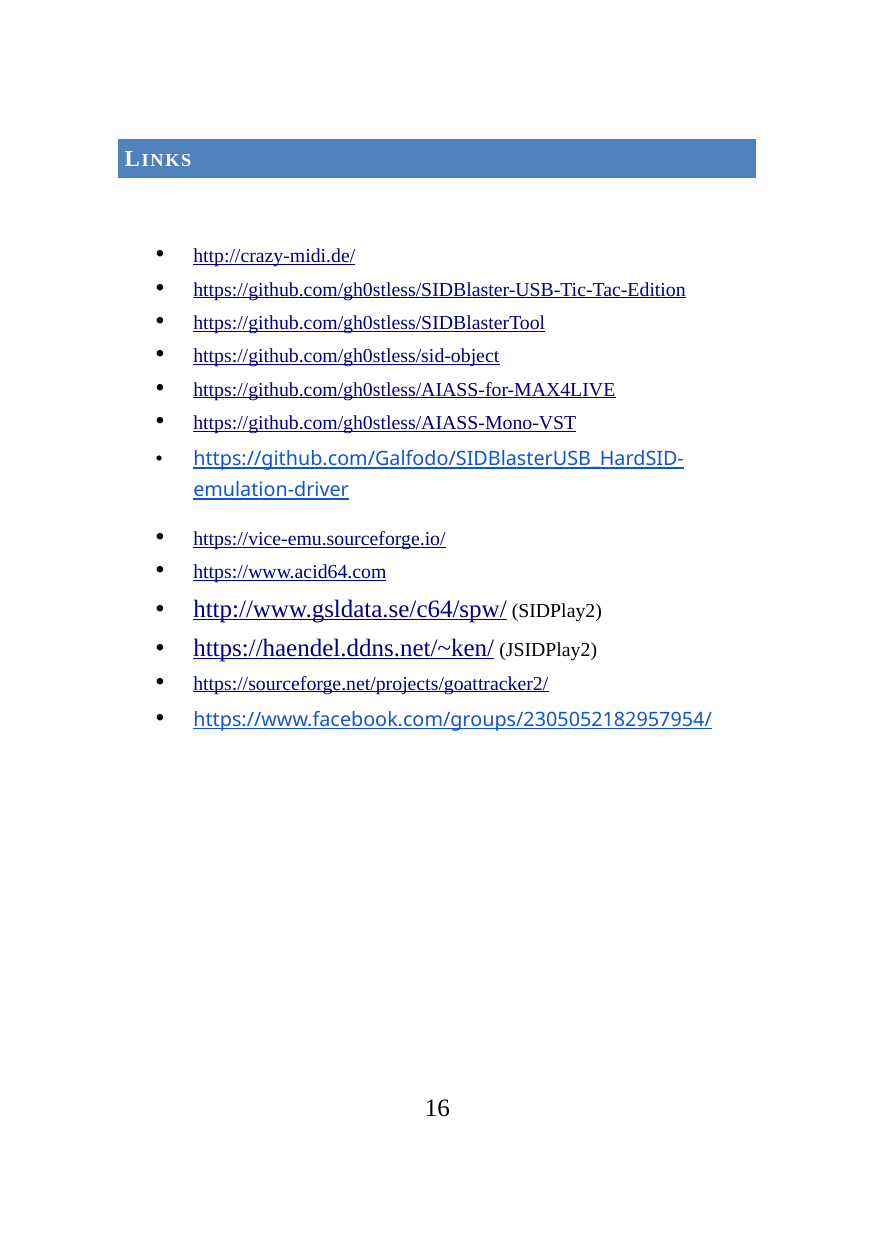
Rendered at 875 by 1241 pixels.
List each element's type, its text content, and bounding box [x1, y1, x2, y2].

list https://vice-emu.sourceforge.io/ [156, 527, 756, 551]
list https://github.com/Galfodo/SIDBlasterUSB_HardSID-emulation-driver [156, 444, 756, 502]
list https://github.com/gh0stless/sid-object [156, 344, 756, 368]
list https://www.acid64.com [156, 560, 756, 584]
list https://github.com/gh0stless/SIDBlaster-USB-Tic-Tac-Edition [156, 278, 756, 301]
list https://github.com/gh0stless/AIASS-Mono-VST [156, 411, 756, 435]
list http://www.gsldata.se/c64/spw/ (SIDPlay2) [156, 594, 756, 622]
list https://github.com/gh0stless/AIASS-for-MAX4LIVE [156, 378, 756, 401]
list http://crazy-midi.de/ [156, 244, 756, 268]
list https://sourceforge.net/projects/goattracker2/ [156, 672, 756, 695]
list https://github.com/gh0stless/SIDBlasterTool [156, 311, 756, 335]
subtitle Links [124, 145, 750, 172]
list https://www.facebook.com/groups/2305052182957954/ [156, 705, 756, 732]
list https://haendel.ddns.net/~ken/ (JSIDPlay2) [156, 633, 756, 661]
